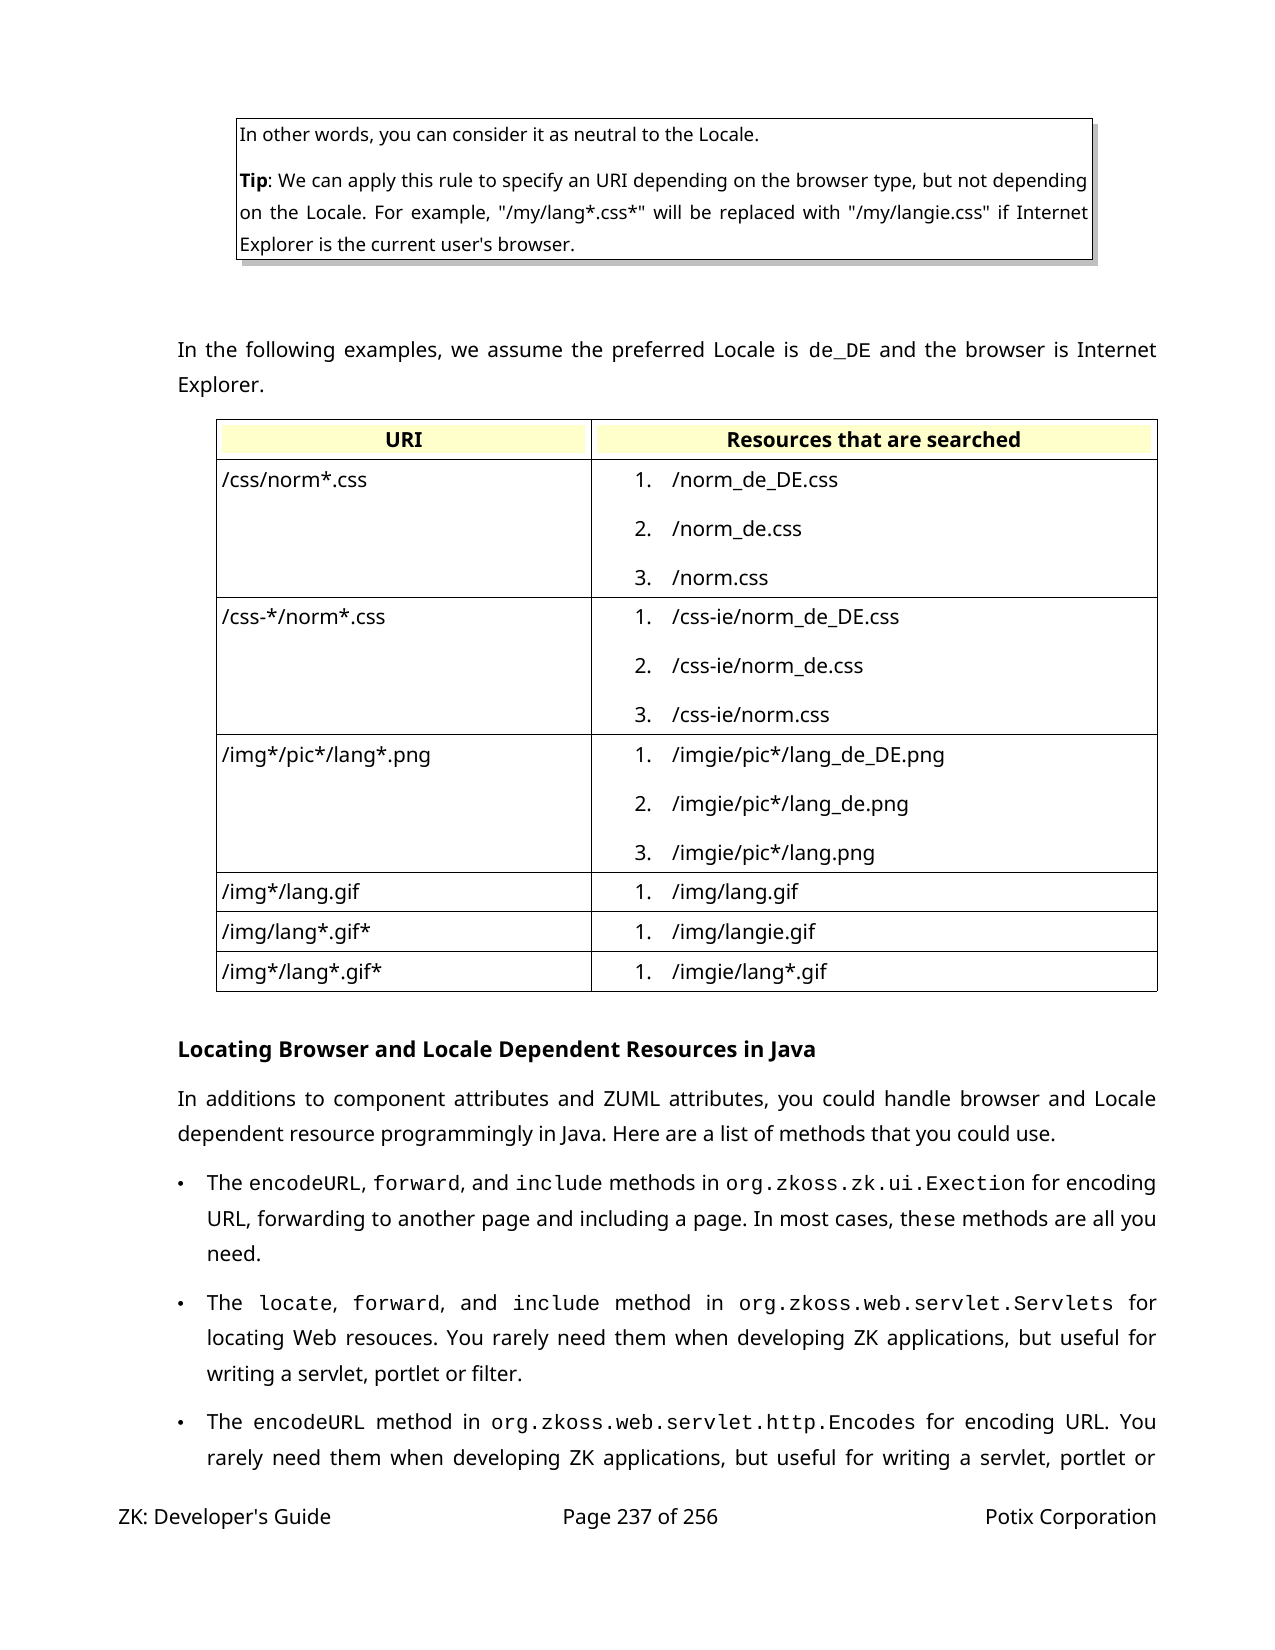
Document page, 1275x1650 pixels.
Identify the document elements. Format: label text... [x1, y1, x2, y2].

table_header Resources that are searched [592, 420, 1157, 459]
text In the following examples, we assume the preferred Locale is de_DE and the browser is Internet Explorer. [177, 335, 1157, 399]
table_cell /img*/lang*.gif* [217, 952, 591, 991]
table_cell /img/lang.gif [592, 873, 1157, 911]
text In additions to component attributes and ZUML attributes, you could handle browser and Locale dependent resource programmingly in Java. Here are a list of methods that you could use. [177, 1084, 1157, 1148]
table_cell /imgie/lang*.gif [592, 952, 1157, 991]
text In other words, you can consider it as neutral to the Locale. [237, 119, 1092, 147]
table_cell /css/norm*.css [217, 460, 591, 597]
table_cell /imgie/pic*/lang_de_DE.png /imgie/pic*/lang_de.png /imgie/pic*/lang.png [592, 735, 1157, 872]
text Tip: We can apply this rule to specify an URI depending on the browser type, but not depending on the Locale. For example, "/my/lang*.css*" will be replaced with "/my/langie.css" if Internet Explorer is the current user's browser. [237, 164, 1092, 259]
table_cell /norm_de_DE.css /norm_de.css /norm.css [592, 460, 1157, 597]
list The locate, forward, and include method in org.zkoss.web.servlet.Servlets for locating Web resouces. You rarely need them when developing ZK applications, but useful for writing a servlet, portlet or filter. [177, 1288, 1157, 1387]
table_cell /img/lang*.gif* [217, 912, 591, 951]
table_cell /css-ie/norm_de_DE.css /css-ie/norm_de.css /css-ie/norm.css [592, 598, 1157, 734]
subtitle Locating Browser and Locale Dependent Resources in Java [177, 1034, 1157, 1064]
table_cell /img*/lang.gif [217, 873, 591, 911]
list The encodeURL method in org.zkoss.web.servlet.http.Encodes for encoding URL. You rarely need them when developing ZK applications, but useful for writing a servlet, portlet or [177, 1407, 1157, 1471]
list The encodeURL, forward, and include methods in org.zkoss.zk.ui.Exection for encoding URL, forwarding to another page and including a page. In most cases, these methods are all you need. [177, 1168, 1157, 1267]
table_cell /img/langie.gif [592, 912, 1157, 951]
table_cell /img*/pic*/lang*.png [217, 735, 591, 872]
table_cell /css-*/norm*.css [217, 598, 591, 734]
table_header URI [217, 420, 591, 459]
